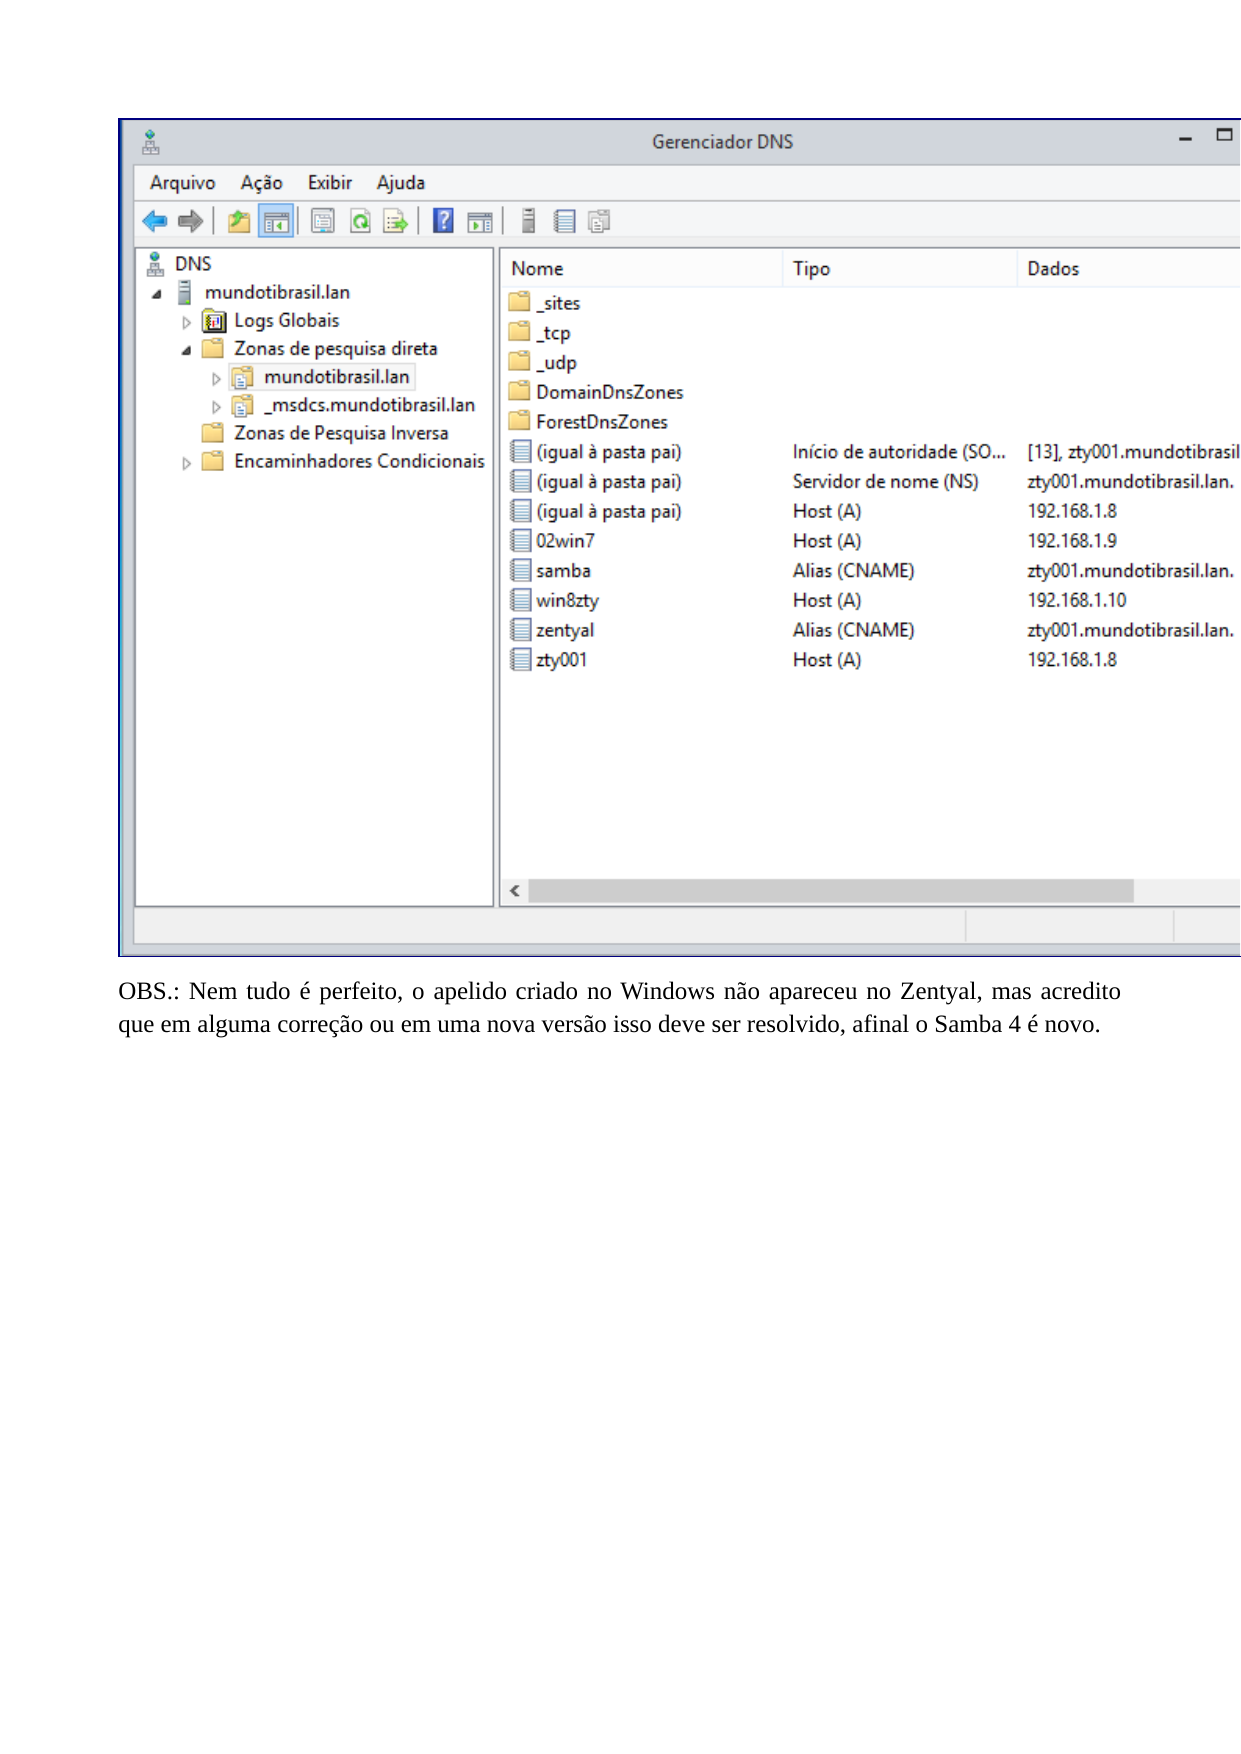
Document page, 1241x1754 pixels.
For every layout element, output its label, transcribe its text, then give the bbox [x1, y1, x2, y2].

picture [120, 120, 1241, 956]
text OBS.: Nem tudo é perfeito, o apelido criado no Windows não apareceu no Zentyal, mas acredito que em alguma correção ou em uma nova versão isso deve ser resolvido, afinal o Samba 4 é novo. [118, 976, 1122, 1038]
